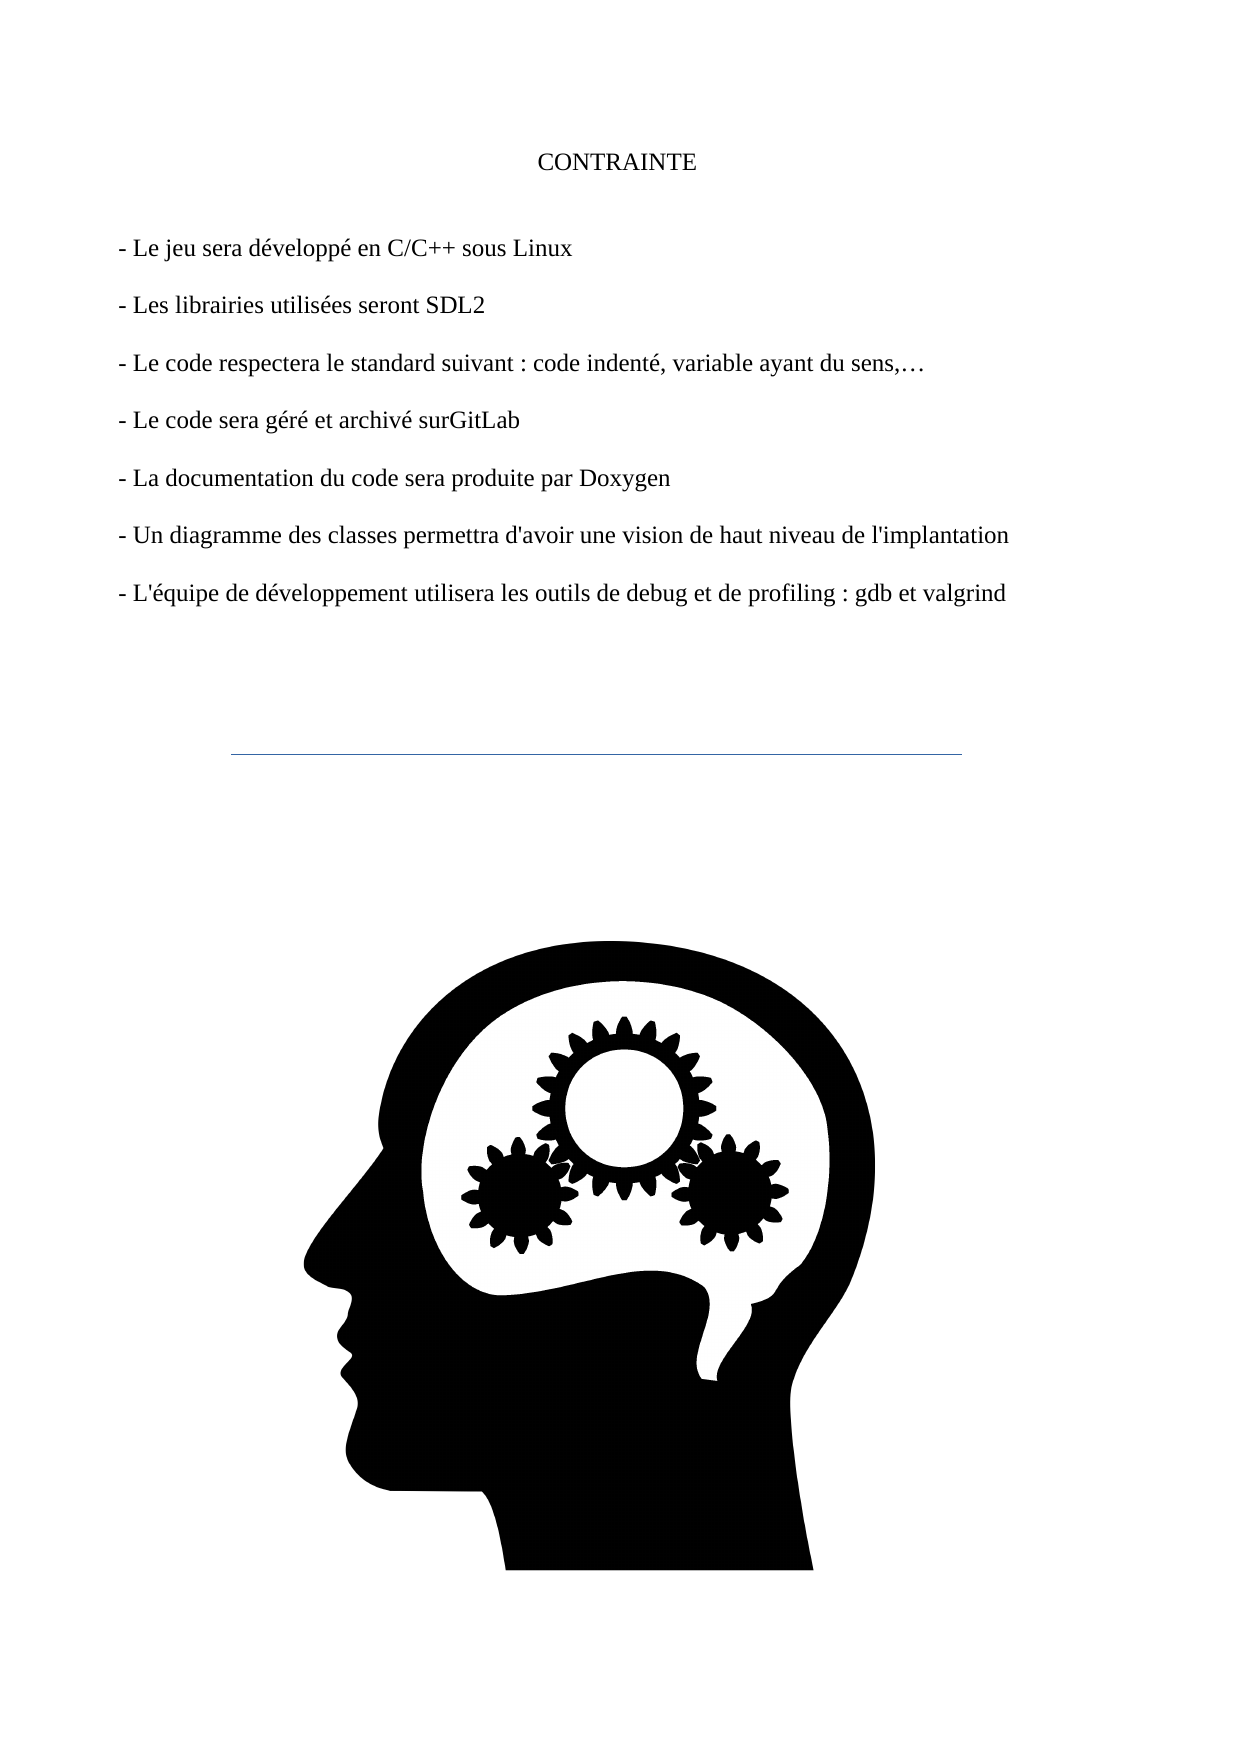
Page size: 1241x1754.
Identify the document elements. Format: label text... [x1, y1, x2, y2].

text - Le jeu sera développé en C/C++ sous Linux [118, 233, 1122, 262]
text - L'équipe de développement utilisera les outils de debug et de profiling : gdb et valgrind [118, 578, 1122, 607]
text - Le code respectera le standard suivant : code indenté, variable ayant du sens,… [118, 348, 1122, 377]
text ­ [118, 1182, 281, 1211]
text CONTRAINTE [118, 147, 1122, 176]
text - Les librairies utilisées seront SDL2 [118, 291, 1122, 319]
text - La documentation du code sera produite par Doxygen [118, 463, 1122, 492]
text - Le code sera géré et archivé surGitLab [118, 406, 1122, 434]
text - Un diagramme des classes permettra d'avoir une vision de haut niveau de l'implantation [118, 521, 1122, 549]
text ­ [928, 1182, 1122, 1211]
